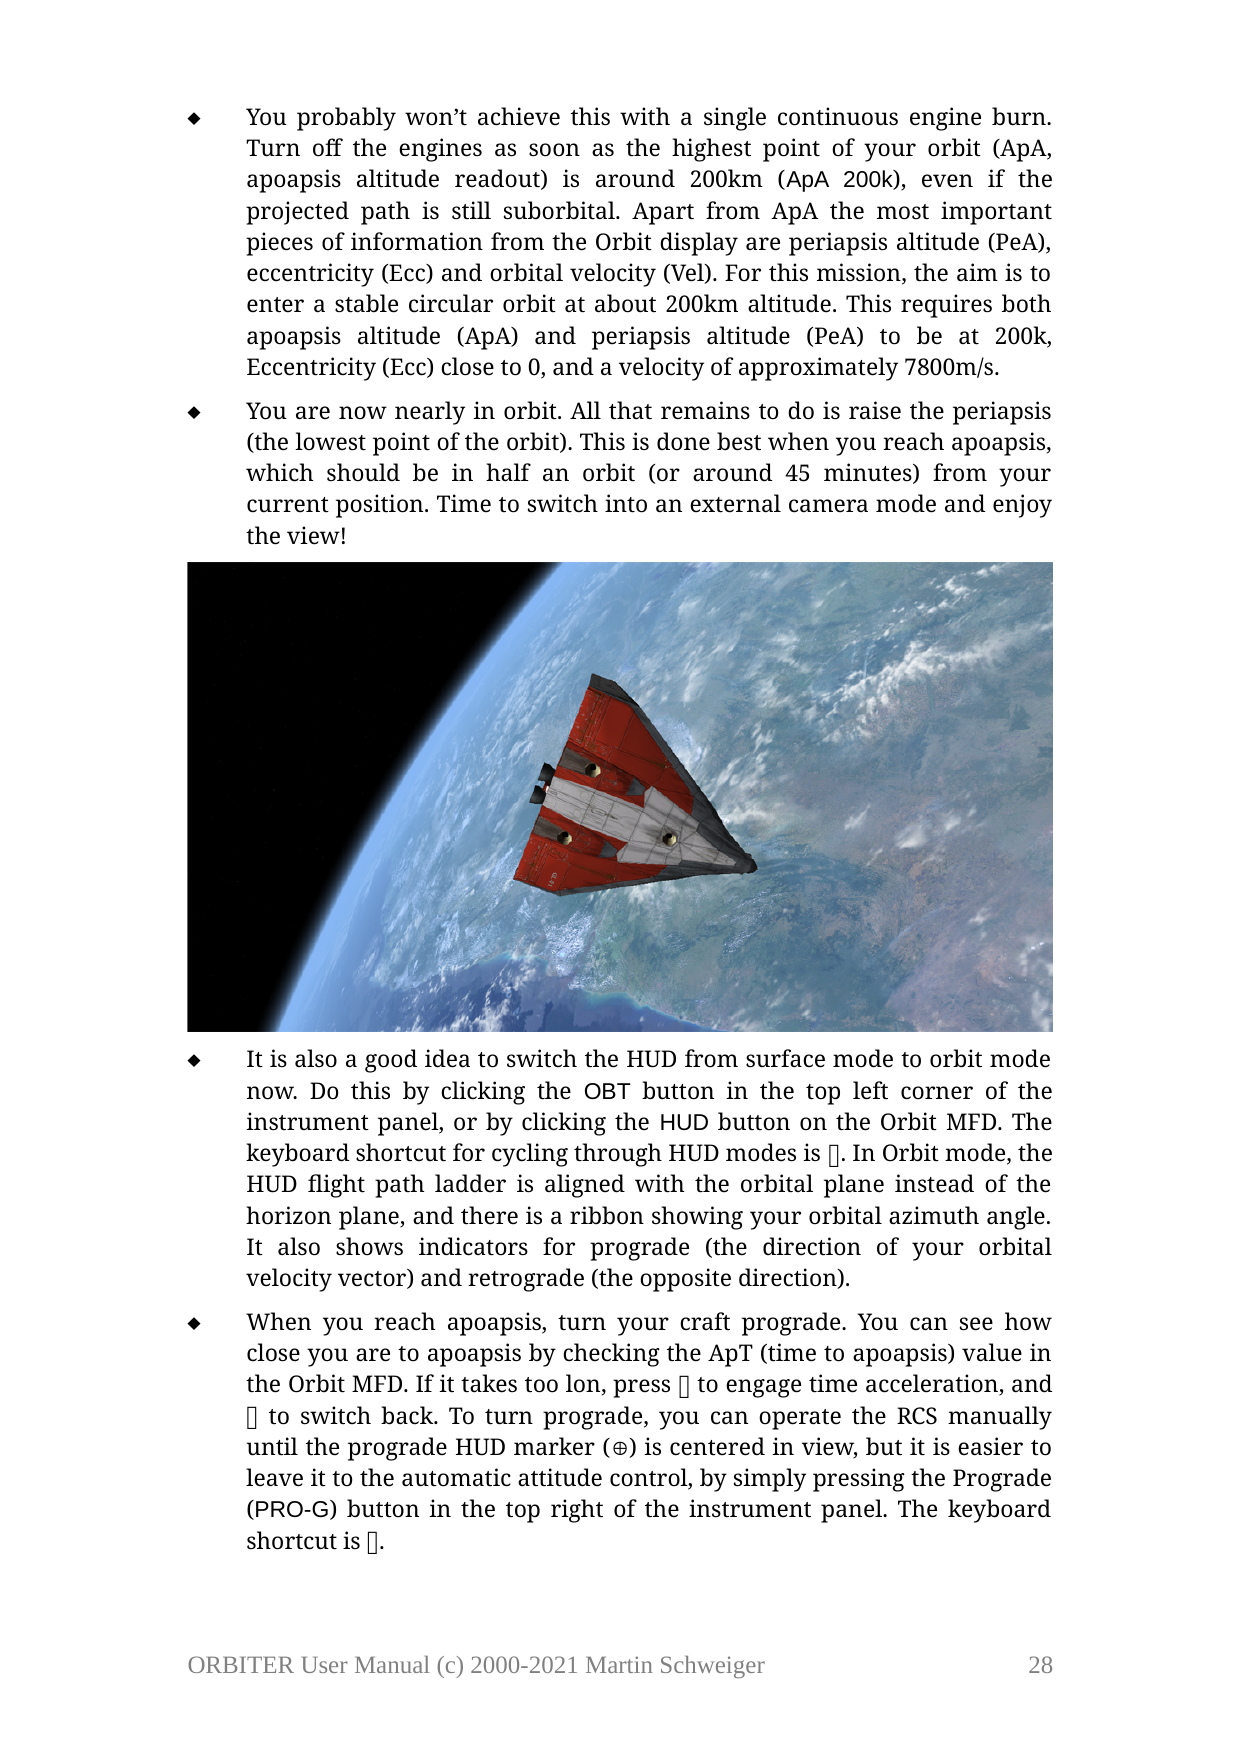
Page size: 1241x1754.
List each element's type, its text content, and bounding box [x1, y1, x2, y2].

picture [187, 562, 1053, 1032]
list When you reach apoapsis, turn your craft prograde. You can see how close you are to apoapsis by checking the ApT (time to apoapsis) value in the Orbit MFD. If it takes too lon, press  to engage time acceleration, and  to switch back. To turn prograde, you can operate the RCS manually until the prograde HUD marker () is centered in view, but it is easier to leave it to the automatic attitude control, by simply pressing the Prograde (PRO-G) button in the top right of the instrument panel. The keyboard shortcut is . [187, 1305, 1053, 1555]
list You are now nearly in orbit. All that remains to do is raise the periapsis (the lowest point of the orbit). This is done best when you reach apoapsis, which should be in half an orbit (or around 45 minutes) from your current position. Time to switch into an external camera mode and enjoy the view! [187, 394, 1053, 550]
list You probably won’t achieve this with a single continuous engine burn. Turn off the engines as soon as the highest point of your orbit (ApA, apoapsis altitude readout) is around 200km (ApA 200k), even if the projected path is still suborbital. Apart from ApA the most important pieces of information from the Orbit display are periapsis altitude (PeA), eccentricity (Ecc) and orbital velocity (Vel). For this mission, the aim is to enter a stable circular orbit at about 200km altitude. This requires both apoapsis altitude (ApA) and periapsis altitude (PeA) to be at 200k, Eccentricity (Ecc) close to 0, and a velocity of approximately 7800m/s. [187, 100, 1053, 382]
list It is also a good idea to switch the HUD from surface mode to orbit mode now. Do this by clicking the OBT button in the top left corner of the instrument panel, or by clicking the HUD button on the Orbit MFD. The keyboard shortcut for cycling through HUD modes is . In Orbit mode, the HUD flight path ladder is aligned with the orbital plane instead of the horizon plane, and there is a ribbon showing your orbital azimuth angle. It also shows indicators for prograde (the direction of your orbital velocity vector) and retrograde (the opposite direction). [187, 1032, 1053, 1293]
